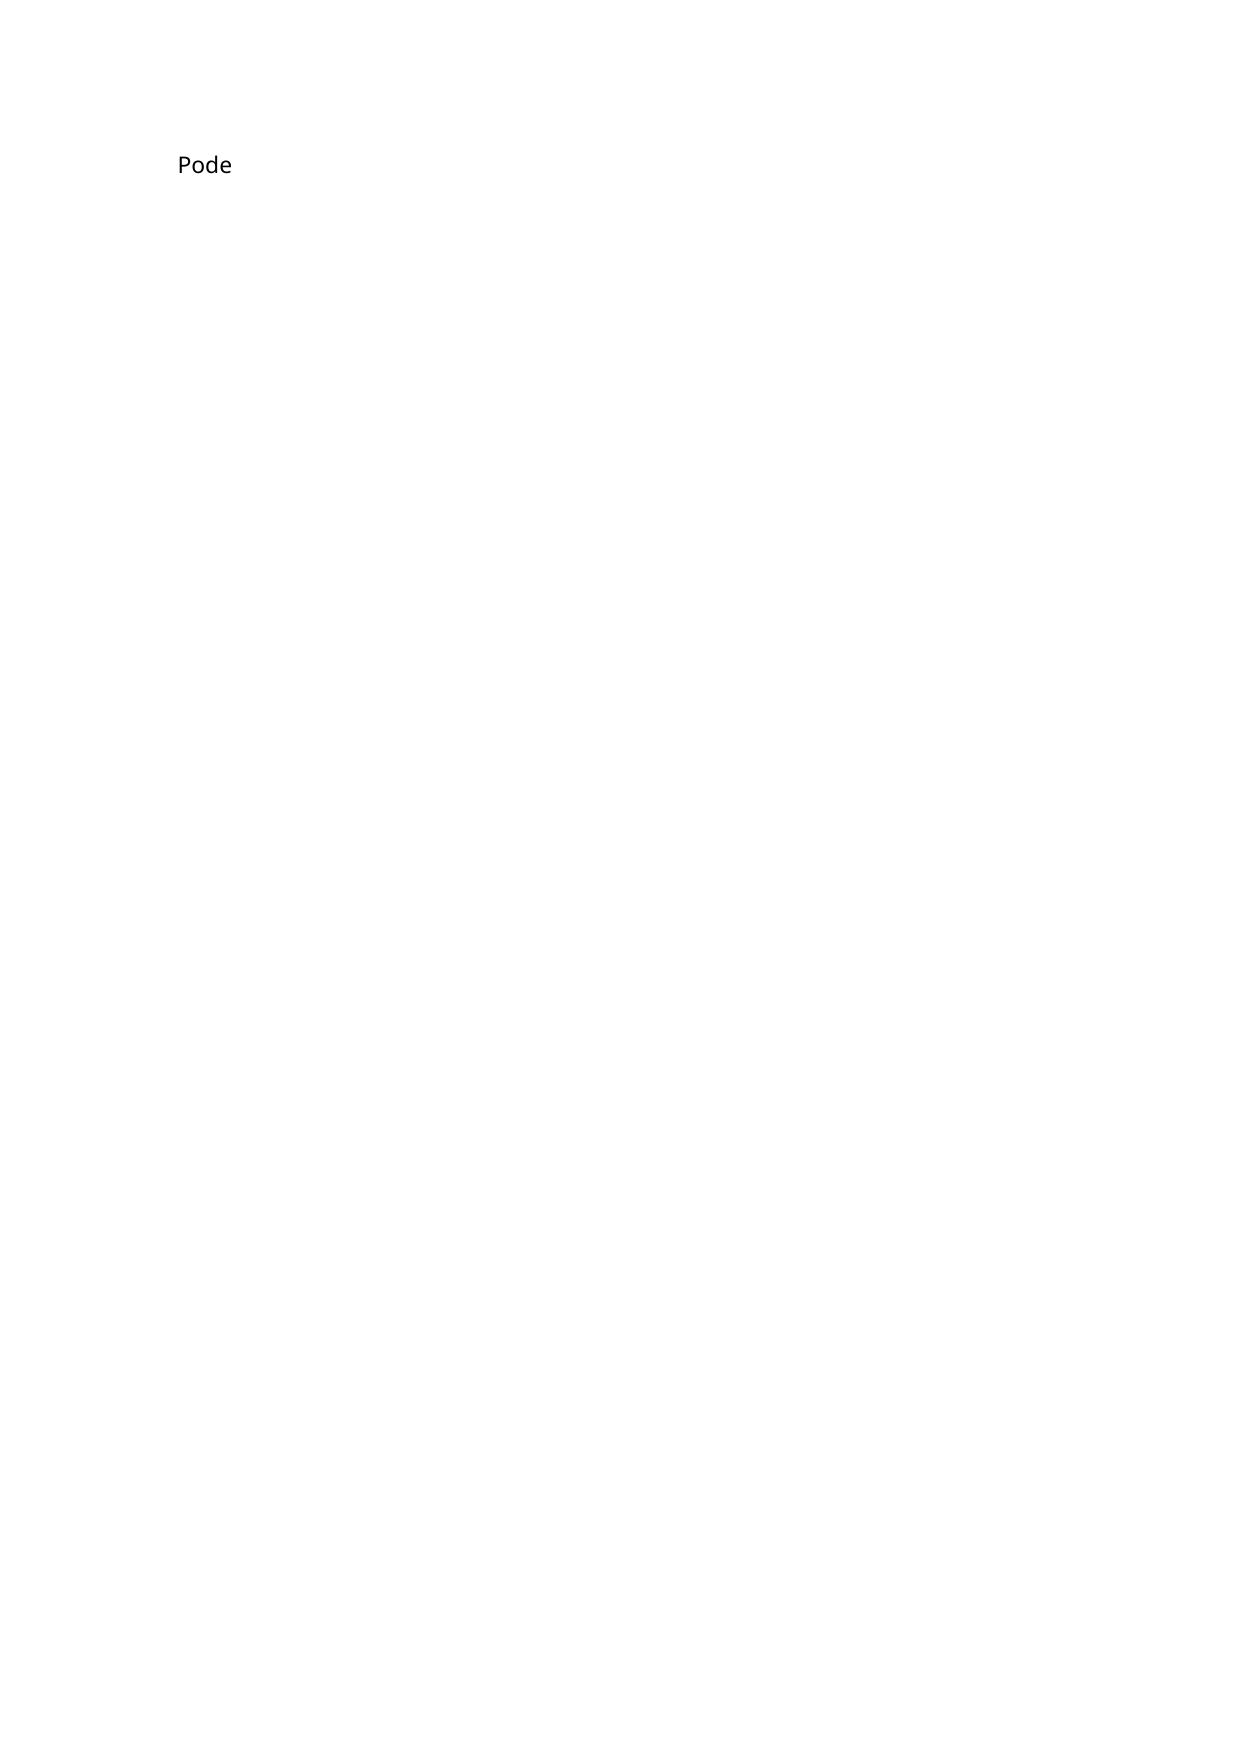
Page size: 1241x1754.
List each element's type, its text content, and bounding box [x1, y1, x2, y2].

text Pode [177, 149, 1063, 181]
